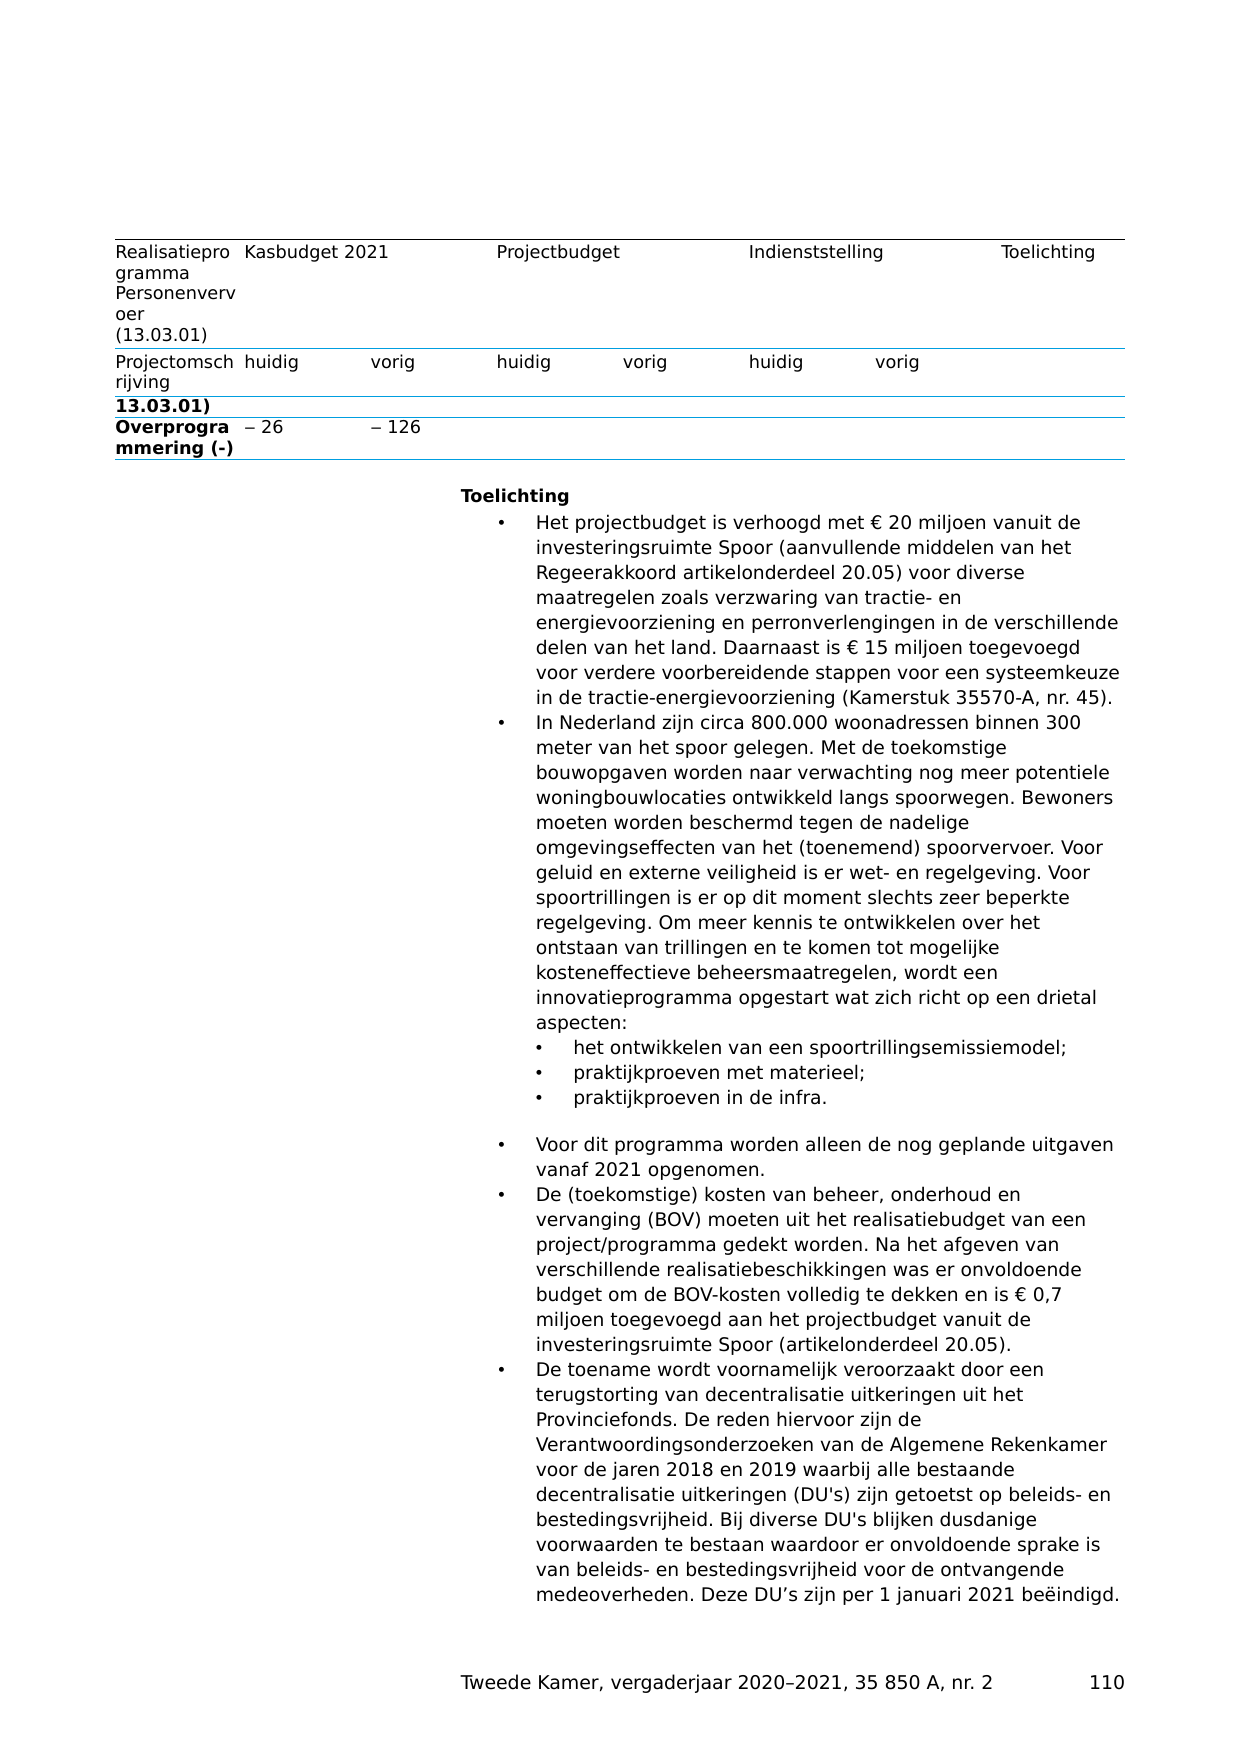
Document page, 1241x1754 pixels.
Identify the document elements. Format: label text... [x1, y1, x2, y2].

list praktijkproeven met materieel; [536, 1059, 1125, 1084]
table_cell vorig [872, 349, 998, 396]
table_cell vorig [620, 349, 746, 396]
table_header Tabel 22 Projectoverzicht 13.03.01: Realisatieprogramma Spoorwegen personenvervoer (bedragen x € 1 mln.) [115, 191, 1125, 239]
table_cell Kasbudget 2021 [241, 240, 493, 348]
table_cell ‒ 26 [241, 418, 367, 459]
table_cell Indienststelling [746, 240, 998, 348]
list Het projectbudget is verhoogd met € 20 miljoen vanuit de investeringsruimte Spoor (aanvullende middelen van het Regeerakkoord artikelonderdeel 20.05) voor diverse maatregelen zoals verzwaring van tractie- en energievoorziening en perronverlengingen in de verschillende delen van het land. Daarnaast is € 15 miljoen toegevoegd voor verdere voorbereidende stappen voor een systeemkeuze in de tractie-energievoorziening (Kamerstuk 35570-A, nr. 45). [498, 509, 1125, 709]
list De toename wordt voornamelijk veroorzaakt door een terugstorting van decentralisatie uitkeringen uit het Provinciefonds. De reden hiervoor zijn de Verantwoordingsonderzoeken van de Algemene Rekenkamer voor de jaren 2018 en 2019 waarbij alle bestaande decentralisatie uitkeringen (DU's) zijn getoetst op beleids- en bestedingsvrijheid. Bij diverse DU's blijken dusdanige voorwaarden te bestaan waardoor er onvoldoende sprake is van beleids- en bestedingsvrijheid voor de ontvangende medeoverheden. Deze DU’s zijn per 1 januari 2021 beëindigd. [498, 1356, 1125, 1606]
table_cell [368, 397, 493, 417]
list De (toekomstige) kosten van beheer, onderhoud en vervanging (BOV) moeten uit het realisatiebudget van een project/programma gedekt worden. Na het afgeven van verschillende realisatiebeschikkingen was er onvoldoende budget om de BOV-kosten volledig te dekken en is € 0,7 miljoen toegevoegd aan het projectbudget vanuit de investeringsruimte Spoor (artikelonderdeel 20.05). [498, 1181, 1125, 1356]
list praktijkproeven in de infra. [536, 1084, 1125, 1109]
text Toelichting [461, 484, 1125, 507]
table_cell Overprogrammering (-) [115, 418, 241, 459]
table_cell huidig [241, 349, 367, 396]
table_cell [998, 397, 1125, 417]
table_cell huidig [494, 349, 620, 396]
table_cell Realisatieprogramma Personenvervoer (13.03.01) [115, 240, 241, 348]
list In Nederland zijn circa 800.000 woonadressen binnen 300 meter van het spoor gelegen. Met de toekomstige bouwopgaven worden naar verwachting nog meer potentiele woningbouwlocaties ontwikkeld langs spoorwegen. Bewoners moeten worden beschermd tegen de nadelige omgevingseffecten van het (toenemend) spoorvervoer. Voor geluid en externe veiligheid is er wet- en regelgeving. Voor spoortrillingen is er op dit moment slechts zeer beperkte regelgeving. Om meer kennis te ontwikkelen over het ontstaan van trillingen en te komen tot mogelijke kosteneffectieve beheersmaatregelen, wordt een innovatieprogramma opgestart wat zich richt op een drietal aspecten: [498, 709, 1125, 1034]
table_cell ‒ 126 [368, 418, 493, 459]
table_cell [746, 418, 872, 459]
table_cell Projectomschrijving [115, 349, 241, 396]
table_cell vorig [368, 349, 493, 396]
table_cell [494, 397, 620, 417]
table_cell Projectbudget [494, 240, 746, 348]
table_cell 13.03.01) [115, 397, 241, 417]
table_cell [998, 418, 1125, 459]
table_cell [241, 397, 367, 417]
table_cell Toelichting [998, 240, 1125, 348]
table_cell [746, 397, 872, 417]
table_cell [872, 397, 998, 417]
table_cell [620, 397, 746, 417]
table_cell [620, 418, 746, 459]
table_cell [872, 418, 998, 459]
table_cell [494, 418, 620, 459]
list het ontwikkelen van een spoortrillingsemissiemodel; [536, 1034, 1125, 1059]
list Voor dit programma worden alleen de nog geplande uitgaven vanaf 2021 opgenomen. [498, 1131, 1125, 1181]
table_cell huidig [746, 349, 872, 396]
table_cell [998, 349, 1125, 396]
